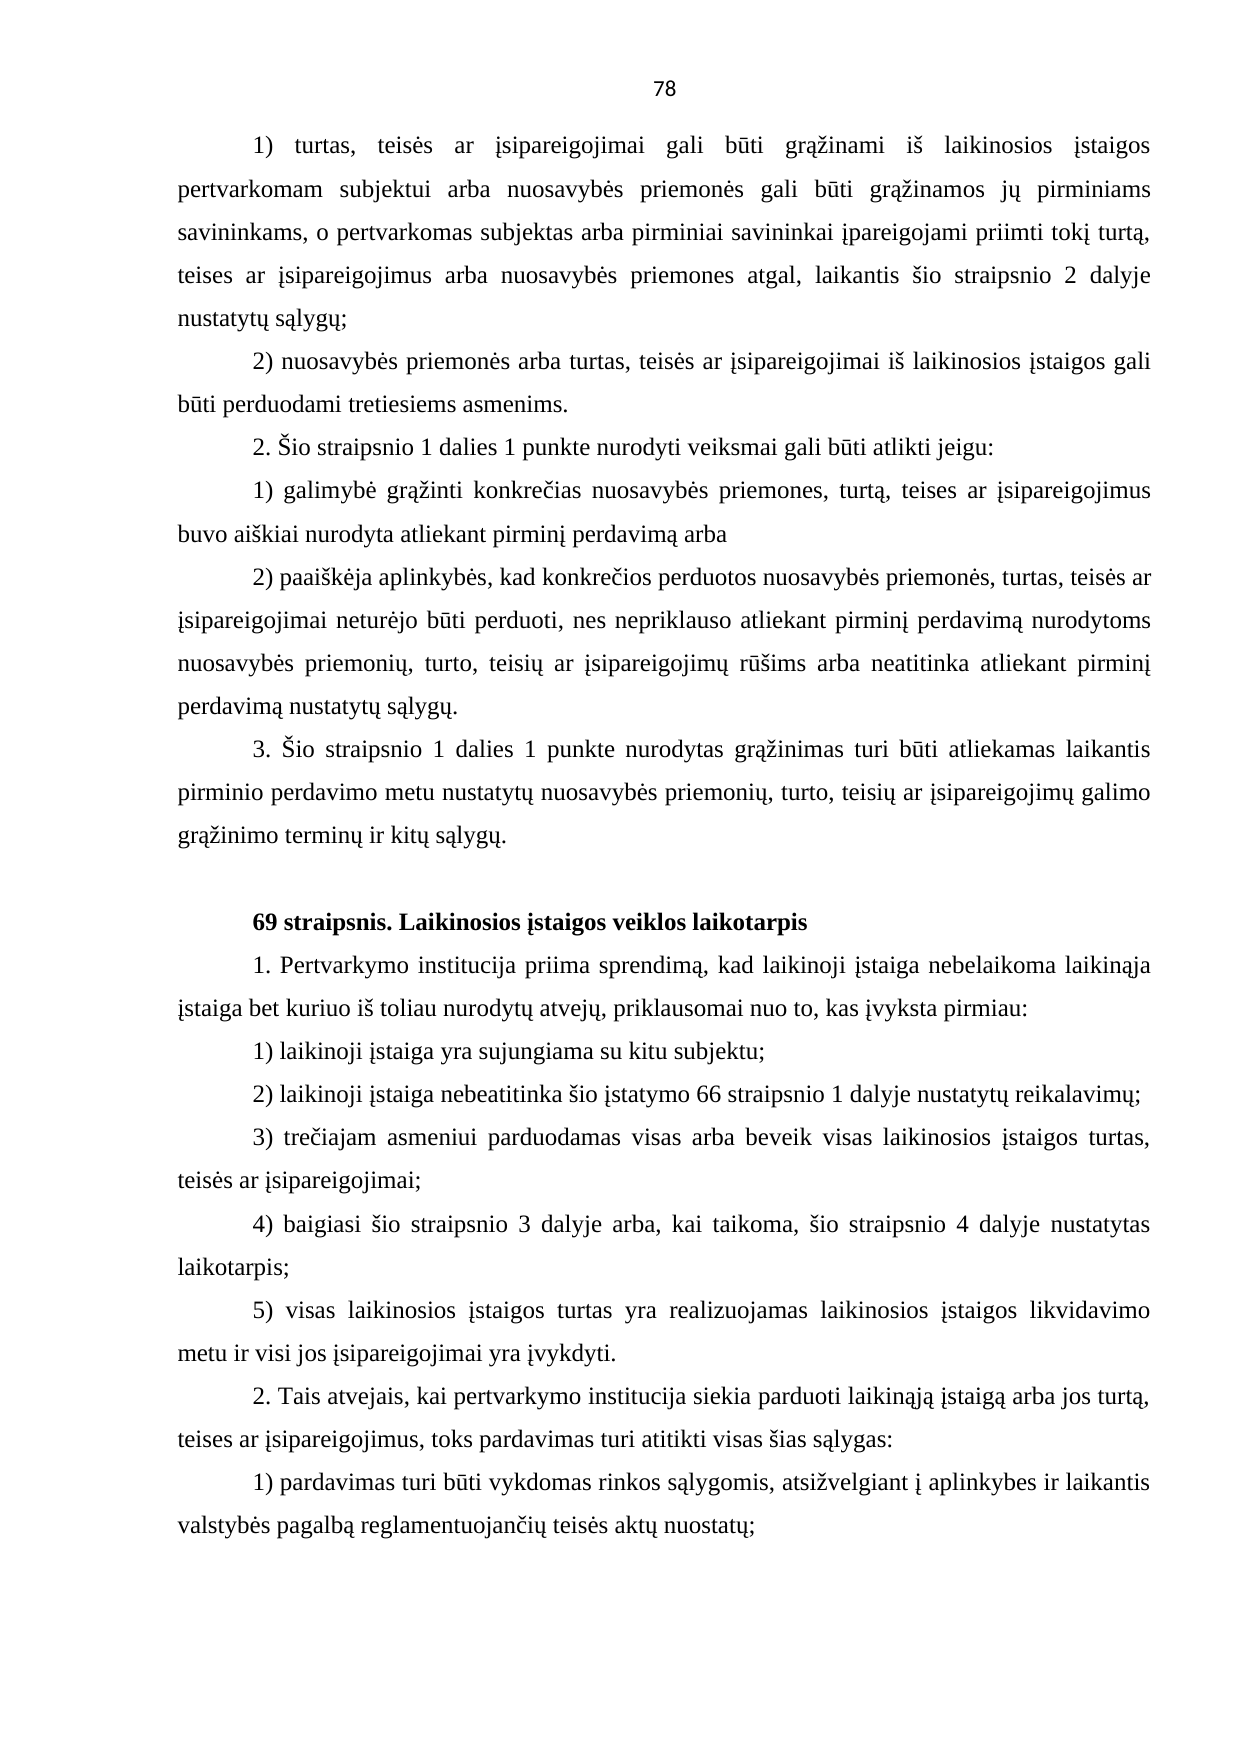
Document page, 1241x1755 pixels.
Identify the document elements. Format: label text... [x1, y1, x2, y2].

text 3. Šio straipsnio 1 dalies 1 punkte nurodytas grąžinimas turi būti atliekamas laikantis pirminio perdavimo metu nustatytų nuosavybės priemonių, turto, teisių ar įsipareigojimų galimo grąžinimo terminų ir kitų sąlygų. [177, 734, 1152, 849]
text 2) laikinoji įstaiga nebeatitinka šio įstatymo 66 straipsnio 1 dalyje nustatytų reikalavimų; [177, 1079, 1152, 1108]
text 4) baigiasi šio straipsnio 3 dalyje arba, kai taikoma, šio straipsnio 4 dalyje nustatytas laikotarpis; [177, 1209, 1152, 1281]
text 1) laikinoji įstaiga yra sujungiama su kitu subjektu; [177, 1036, 1152, 1065]
text 1) pardavimas turi būti vykdomas rinkos sąlygomis, atsižvelgiant į aplinkybes ir laikantis valstybės pagalbą reglamentuojančių teisės aktų nuostatų; [177, 1467, 1152, 1539]
text 69 straipsnis. Laikinosios įstaigos veiklos laikotarpis [177, 907, 1152, 936]
text 2. Šio straipsnio 1 dalies 1 punkte nurodyti veiksmai gali būti atlikti jeigu: [177, 432, 1152, 461]
text 2. Tais atvejais, kai pertvarkymo institucija siekia parduoti laikinąją įstaigą arba jos turtą, teises ar įsipareigojimus, toks pardavimas turi atitikti visas šias sąlygas: [177, 1381, 1152, 1453]
text 2) nuosavybės priemonės arba turtas, teisės ar įsipareigojimai iš laikinosios įstaigos gali būti perduodami tretiesiems asmenims. [177, 346, 1152, 418]
text 1) galimybė grąžinti konkrečias nuosavybės priemones, turtą, teises ar įsipareigojimus buvo aiškiai nurodyta atliekant pirminį perdavimą arba [177, 476, 1152, 547]
text 5) visas laikinosios įstaigos turtas yra realizuojamas laikinosios įstaigos likvidavimo metu ir visi jos įsipareigojimai yra įvykdyti. [177, 1295, 1152, 1367]
text 3) trečiajam asmeniui parduodamas visas arba beveik visas laikinosios įstaigos turtas, teisės ar įsipareigojimai; [177, 1122, 1152, 1194]
text 1) turtas, teisės ar įsipareigojimai gali būti grąžinami iš laikinosios įstaigos pertvarkomam subjektui arba nuosavybės priemonės gali būti grąžinamos jų pirminiams savininkams, o pertvarkomas subjektas arba pirminiai savininkai įpareigojami priimti tokį turtą, teises ar įsipareigojimus arba nuosavybės priemones atgal, laikantis šio straipsnio 2 dalyje nustatytų sąlygų; [177, 131, 1152, 332]
text 2) paaiškėja aplinkybės, kad konkrečios perduotos nuosavybės priemonės, turtas, teisės ar įsipareigojimai neturėjo būti perduoti, nes nepriklauso atliekant pirminį perdavimą nurodytoms nuosavybės priemonių, turto, teisių ar įsipareigojimų rūšims arba neatitinka atliekant pirminį perdavimą nustatytų sąlygų. [177, 562, 1152, 720]
text 1. Pertvarkymo institucija priima sprendimą, kad laikinoji įstaiga nebelaikoma laikinąja įstaiga bet kuriuo iš toliau nurodytų atvejų, priklausomai nuo to, kas įvyksta pirmiau: [177, 950, 1152, 1022]
